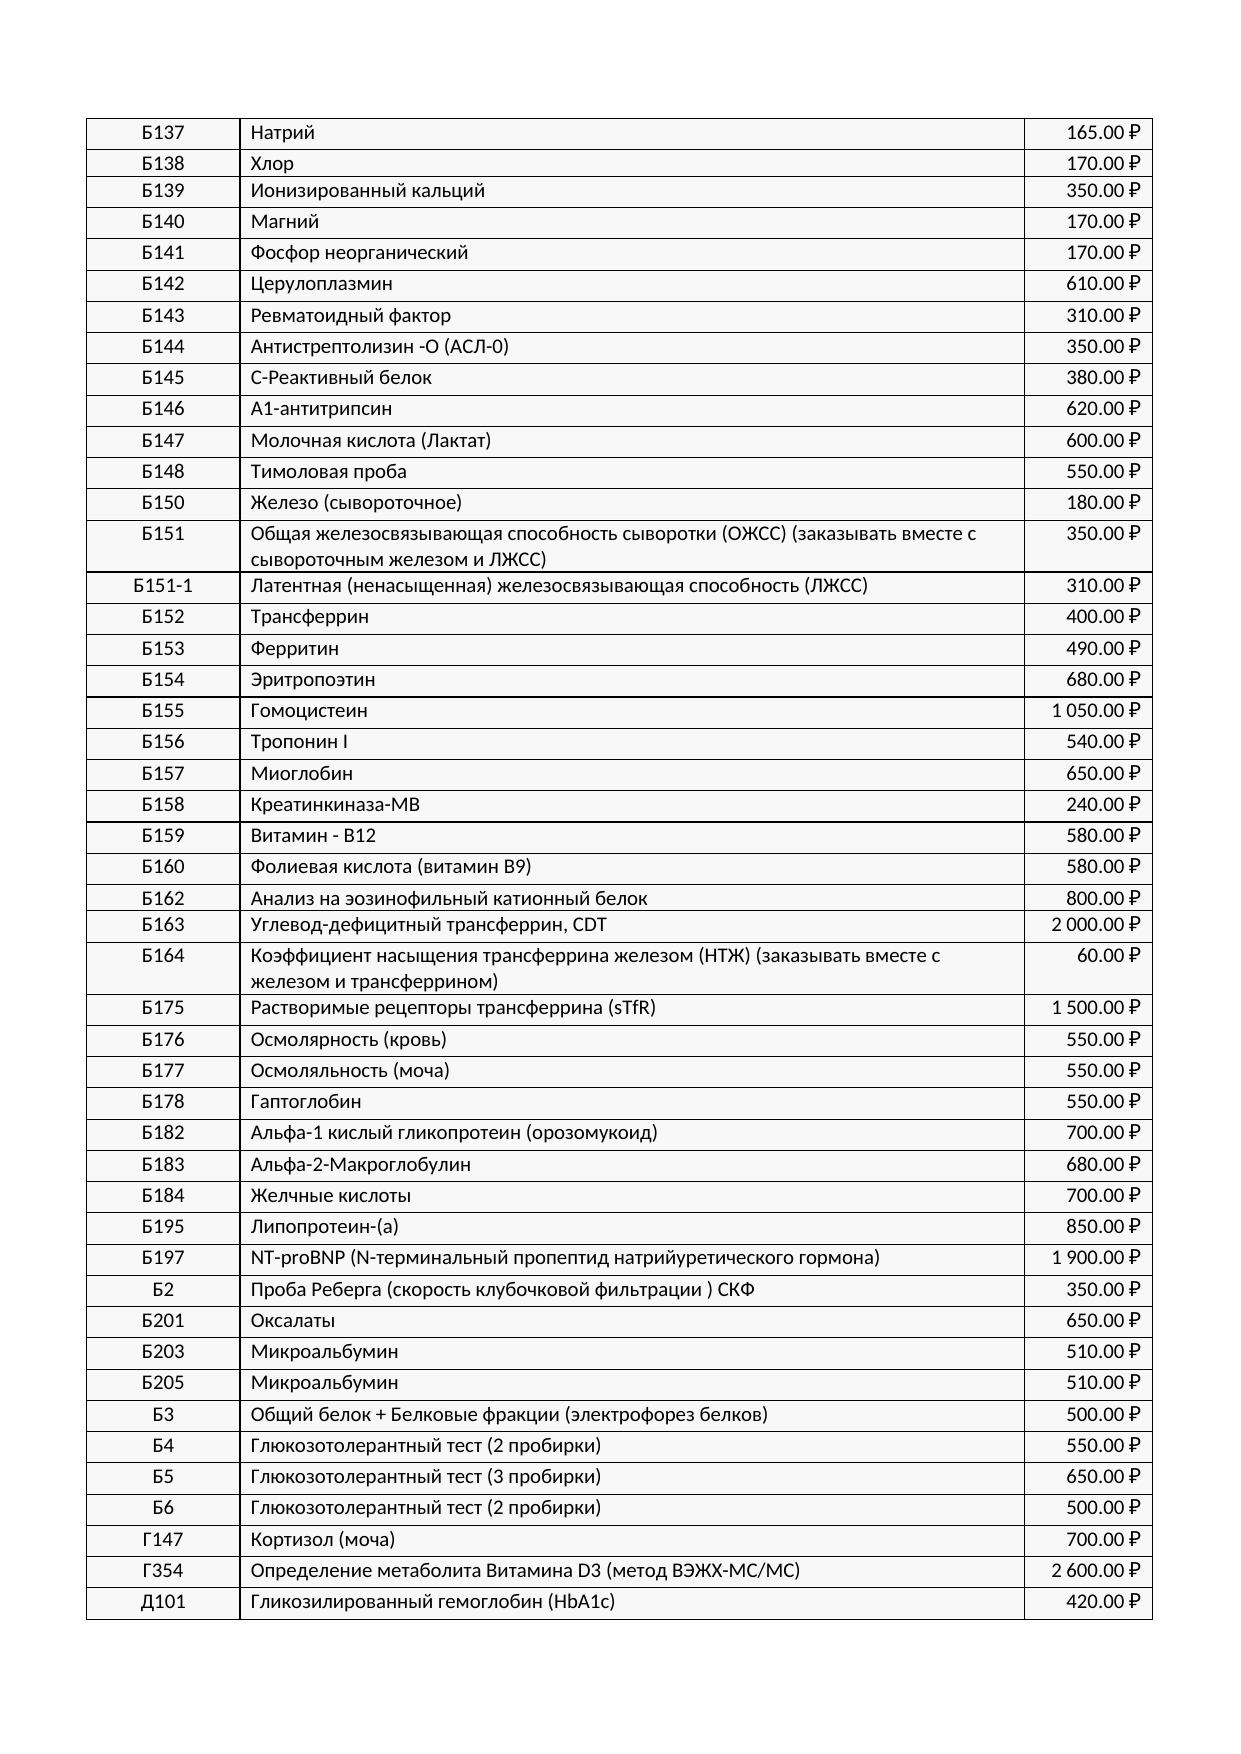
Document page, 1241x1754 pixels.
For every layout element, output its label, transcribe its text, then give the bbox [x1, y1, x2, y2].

table_cell Б183 [87, 1151, 239, 1181]
table_cell 550.00 ₽ [1025, 458, 1152, 488]
table_cell А1-антитрипсин [241, 396, 1024, 426]
table_cell Глюкозотолерантный тест (2 пробирки) [241, 1432, 1024, 1462]
table_cell [1153, 884, 1240, 910]
table_cell Антистрептолизин -О (АСЛ-0) [241, 333, 1024, 363]
table_cell Б145 [87, 364, 239, 394]
table_cell 800.00 ₽ [1025, 885, 1152, 910]
table_cell Хлор [241, 150, 1024, 176]
table_cell Общая железосвязывающая способность сыворотки (ОЖСС) (заказывать вместе с сывороточным железом и ЛЖСС) [241, 521, 1024, 571]
table_cell [1153, 728, 1240, 759]
table_cell 60.00 ₽ [1025, 943, 1152, 993]
table_cell 580.00 ₽ [1025, 854, 1152, 884]
table_cell Б142 [87, 271, 239, 301]
table_cell Б156 [87, 729, 239, 759]
table_cell [1153, 1337, 1240, 1368]
table_cell Трансферрин [241, 604, 1024, 634]
table_cell [1153, 1494, 1240, 1525]
table_cell Б195 [87, 1213, 239, 1243]
table_cell Осмолярность (кровь) [241, 1026, 1024, 1056]
table_cell 2 000.00 ₽ [1025, 911, 1152, 942]
table_cell 680.00 ₽ [1025, 666, 1152, 696]
table_cell [1153, 1462, 1240, 1493]
table_cell [1153, 821, 1240, 853]
table_cell [1153, 1181, 1240, 1212]
table_cell 1 050.00 ₽ [1025, 698, 1152, 728]
table_cell 165.00 ₽ [1025, 119, 1152, 149]
table_cell Ионизированный кальций [241, 177, 1024, 207]
table_cell Б160 [87, 854, 239, 884]
table_cell Б153 [87, 635, 239, 665]
table_cell Б164 [87, 943, 239, 993]
table_cell [1153, 665, 1240, 696]
table_cell Определение метаболита Витамина D3 (метод ВЭЖХ-МС/МС) [241, 1557, 1024, 1587]
table_cell [1153, 238, 1240, 269]
table_cell 550.00 ₽ [1025, 1026, 1152, 1056]
table_cell 380.00 ₽ [1025, 364, 1152, 394]
table_cell [1153, 520, 1240, 571]
table_cell Б163 [87, 911, 239, 942]
table_cell [1153, 363, 1240, 394]
table_cell Кортизол (моча) [241, 1526, 1024, 1556]
table_cell 1 500.00 ₽ [1025, 995, 1152, 1025]
table_cell [1153, 696, 1240, 728]
table_cell [1153, 790, 1240, 821]
table_cell [1153, 301, 1240, 332]
table_cell Б184 [87, 1182, 239, 1212]
table_cell [1153, 426, 1240, 457]
table_cell [1153, 1400, 1240, 1431]
table_cell Б201 [87, 1307, 239, 1337]
table_cell Б159 [87, 823, 239, 853]
table_cell [1153, 1119, 1240, 1150]
table_cell [1153, 634, 1240, 665]
table_cell Железо (сывороточное) [241, 489, 1024, 519]
table_cell [1153, 488, 1240, 519]
table_cell 170.00 ₽ [1025, 150, 1152, 176]
table_cell [1153, 571, 1240, 603]
table_cell Фолиевая кислота (витамин В9) [241, 854, 1024, 884]
table_cell Б176 [87, 1026, 239, 1056]
table_cell [1153, 118, 1240, 149]
table_cell Б143 [87, 302, 239, 332]
table_cell Растворимые рецепторы трансферрина (sTfR) [241, 995, 1024, 1025]
table_cell Эритропоэтин [241, 666, 1024, 696]
table_cell Ферритин [241, 635, 1024, 665]
table_cell [1153, 332, 1240, 363]
table_cell Б151-1 [87, 573, 239, 603]
table_cell Б197 [87, 1245, 239, 1275]
table_cell 620.00 ₽ [1025, 396, 1152, 426]
table_cell 420.00 ₽ [1025, 1588, 1152, 1618]
table_cell 650.00 ₽ [1025, 760, 1152, 790]
table_cell 500.00 ₽ [1025, 1495, 1152, 1525]
table_cell 850.00 ₽ [1025, 1213, 1152, 1243]
table_cell Б154 [87, 666, 239, 696]
table_cell 610.00 ₽ [1025, 271, 1152, 301]
table_cell Б150 [87, 489, 239, 519]
table_cell Б152 [87, 604, 239, 634]
table_cell 580.00 ₽ [1025, 823, 1152, 853]
table_cell Общий белок + Белковые фракции (электрофорез белков) [241, 1401, 1024, 1431]
table_cell 180.00 ₽ [1025, 489, 1152, 519]
table_cell Коэффициент насыщения трансферрина железом (НТЖ) (заказывать вместе с железом и трансферрином) [241, 943, 1024, 993]
table_cell Б178 [87, 1088, 239, 1118]
table_cell 310.00 ₽ [1025, 573, 1152, 603]
table_cell Б151 [87, 521, 239, 571]
table_cell Б141 [87, 239, 239, 269]
table_cell С-Реактивный белок [241, 364, 1024, 394]
table_cell Б146 [87, 396, 239, 426]
table_cell Б182 [87, 1120, 239, 1150]
table_cell Б139 [87, 177, 239, 207]
table_cell Микроальбумин [241, 1370, 1024, 1400]
table_cell [1153, 853, 1240, 884]
table_cell 550.00 ₽ [1025, 1432, 1152, 1462]
table_cell 170.00 ₽ [1025, 239, 1152, 269]
table_cell Анализ на эозинофильный катионный белок [241, 885, 1024, 910]
table_cell 550.00 ₽ [1025, 1088, 1152, 1118]
table_cell Б2 [87, 1276, 239, 1306]
table_cell [1153, 1244, 1240, 1275]
table_cell [1153, 1150, 1240, 1181]
table_cell [1153, 759, 1240, 790]
table_cell [1153, 1025, 1240, 1056]
table_cell 350.00 ₽ [1025, 333, 1152, 363]
table_cell Микроальбумин [241, 1338, 1024, 1368]
table_cell 510.00 ₽ [1025, 1338, 1152, 1368]
table_cell Б5 [87, 1463, 239, 1493]
table_cell 170.00 ₽ [1025, 208, 1152, 238]
table_cell [1153, 1556, 1240, 1587]
table_cell Б147 [87, 427, 239, 457]
table_cell Липопротеин-(а) [241, 1213, 1024, 1243]
table_cell 500.00 ₽ [1025, 1401, 1152, 1431]
table_cell Б157 [87, 760, 239, 790]
table_cell Проба Реберга (скорость клубочковой фильтрации ) СКФ [241, 1276, 1024, 1306]
table_cell 490.00 ₽ [1025, 635, 1152, 665]
table_cell Оксалаты [241, 1307, 1024, 1337]
table_cell Б6 [87, 1495, 239, 1525]
table_cell Г147 [87, 1526, 239, 1556]
table_cell Магний [241, 208, 1024, 238]
table_cell Гликозилированный гемоглобин (HbA1c) [241, 1588, 1024, 1618]
table_cell Б137 [87, 119, 239, 149]
table_cell [1153, 1525, 1240, 1556]
table_cell Тимоловая проба [241, 458, 1024, 488]
table_cell Альфа-2-Макроглобулин [241, 1151, 1024, 1181]
table_cell 350.00 ₽ [1025, 1276, 1152, 1306]
table_cell 510.00 ₽ [1025, 1370, 1152, 1400]
table_cell Тропонин I [241, 729, 1024, 759]
table_cell Б155 [87, 698, 239, 728]
table_cell Б175 [87, 995, 239, 1025]
table_cell Желчные кислоты [241, 1182, 1024, 1212]
table_cell 2 600.00 ₽ [1025, 1557, 1152, 1587]
table_cell Церулоплазмин [241, 271, 1024, 301]
table_cell [1153, 207, 1240, 238]
table_cell Альфа-1 кислый гликопротеин (орозомукоид) [241, 1120, 1024, 1150]
table_cell [1153, 176, 1240, 207]
table_cell Миоглобин [241, 760, 1024, 790]
table_cell [1153, 1056, 1240, 1087]
table_cell Глюкозотолерантный тест (3 пробирки) [241, 1463, 1024, 1493]
table_cell NT-proBNP (N-терминальный пропептид натрийуретического гормона) [241, 1245, 1024, 1275]
table_cell 240.00 ₽ [1025, 791, 1152, 821]
table_cell Б138 [87, 150, 239, 176]
table_cell 550.00 ₽ [1025, 1057, 1152, 1087]
table_cell [1153, 1369, 1240, 1400]
table_cell [1153, 1306, 1240, 1337]
table_cell Ревматоидный фактор [241, 302, 1024, 332]
table_cell Натрий [241, 119, 1024, 149]
table_cell Б3 [87, 1401, 239, 1431]
table_cell [1153, 1087, 1240, 1118]
table_cell 700.00 ₽ [1025, 1120, 1152, 1150]
table_cell 700.00 ₽ [1025, 1182, 1152, 1212]
table_cell [1153, 1212, 1240, 1243]
table_cell [1153, 942, 1240, 993]
table_cell Креатинкиназа-МВ [241, 791, 1024, 821]
table_cell Б4 [87, 1432, 239, 1462]
table_cell 350.00 ₽ [1025, 521, 1152, 571]
table_cell Б140 [87, 208, 239, 238]
table_cell Б158 [87, 791, 239, 821]
table_cell [1153, 1431, 1240, 1462]
table_cell Б177 [87, 1057, 239, 1087]
table_cell 650.00 ₽ [1025, 1307, 1152, 1337]
table_cell [1153, 603, 1240, 634]
table_cell [1153, 1275, 1240, 1306]
table_cell Гомоцистеин [241, 698, 1024, 728]
table_cell Углевод-дефицитный трансферрин, CDT [241, 911, 1024, 942]
table_cell Б162 [87, 885, 239, 910]
table_cell [1153, 457, 1240, 488]
table_cell [1153, 994, 1240, 1025]
table_cell [1153, 149, 1240, 176]
table_cell Фосфор неорганический [241, 239, 1024, 269]
table_cell [1153, 910, 1240, 942]
table_cell 700.00 ₽ [1025, 1526, 1152, 1556]
table_cell Осмоляльность (моча) [241, 1057, 1024, 1087]
table_cell 540.00 ₽ [1025, 729, 1152, 759]
table_cell [1153, 395, 1240, 426]
table_cell Б148 [87, 458, 239, 488]
table_cell 680.00 ₽ [1025, 1151, 1152, 1181]
table_cell 350.00 ₽ [1025, 177, 1152, 207]
table_cell Б205 [87, 1370, 239, 1400]
table_cell 1 900.00 ₽ [1025, 1245, 1152, 1275]
table_cell [1153, 1587, 1240, 1618]
table_cell Молочная кислота (Лактат) [241, 427, 1024, 457]
table_cell Гаптоглобин [241, 1088, 1024, 1118]
table_cell Б203 [87, 1338, 239, 1368]
table_cell 400.00 ₽ [1025, 604, 1152, 634]
table_cell 650.00 ₽ [1025, 1463, 1152, 1493]
table_cell Г354 [87, 1557, 239, 1587]
table_cell 310.00 ₽ [1025, 302, 1152, 332]
table_cell Витамин - В12 [241, 823, 1024, 853]
table_cell 600.00 ₽ [1025, 427, 1152, 457]
table_cell [1153, 270, 1240, 301]
table_cell Б144 [87, 333, 239, 363]
table_cell Глюкозотолерантный тест (2 пробирки) [241, 1495, 1024, 1525]
table_cell Латентная (ненасыщенная) железосвязывающая способность (ЛЖСС) [241, 573, 1024, 603]
table_cell Д101 [87, 1588, 239, 1618]
